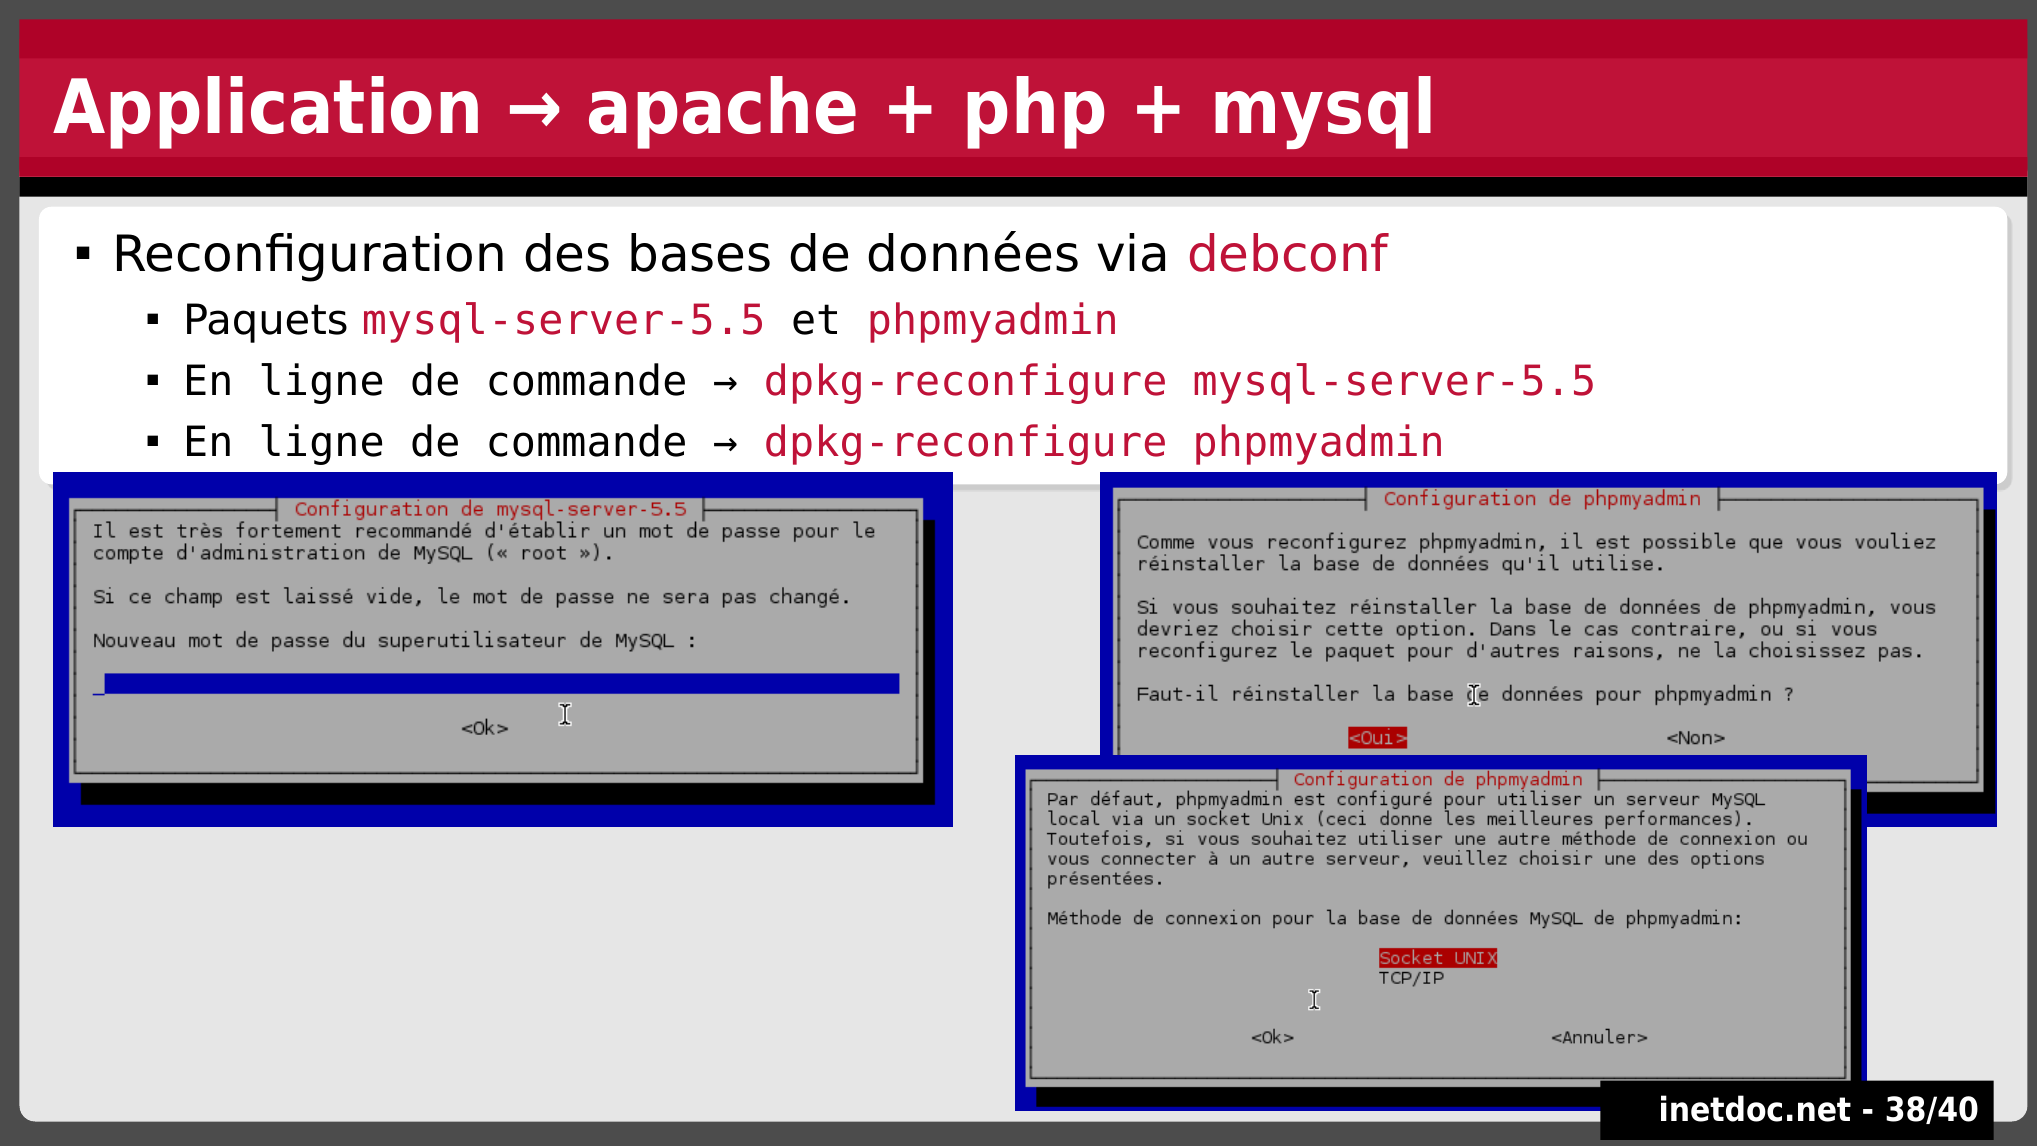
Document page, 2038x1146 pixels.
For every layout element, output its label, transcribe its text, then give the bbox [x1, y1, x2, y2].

text_box Reconfiguration des bases de données via debconf Paquets mysql-server-5.5 et phpmyadmin En ligne de commande → dpkg-reconfigure mysql-server-5.5 En ligne de commande → dpkg-reconfigure phpmyadmin [38, 206, 2008, 485]
text_box inetdoc.net - 37/40 [1600, 1080, 1994, 1140]
text_box [19, 157, 2028, 1122]
picture [1015, 472, 1997, 1111]
text_box [19, 19, 2028, 59]
picture [53, 472, 953, 827]
text_box Application → apache + php + mysql [19, 59, 2028, 157]
